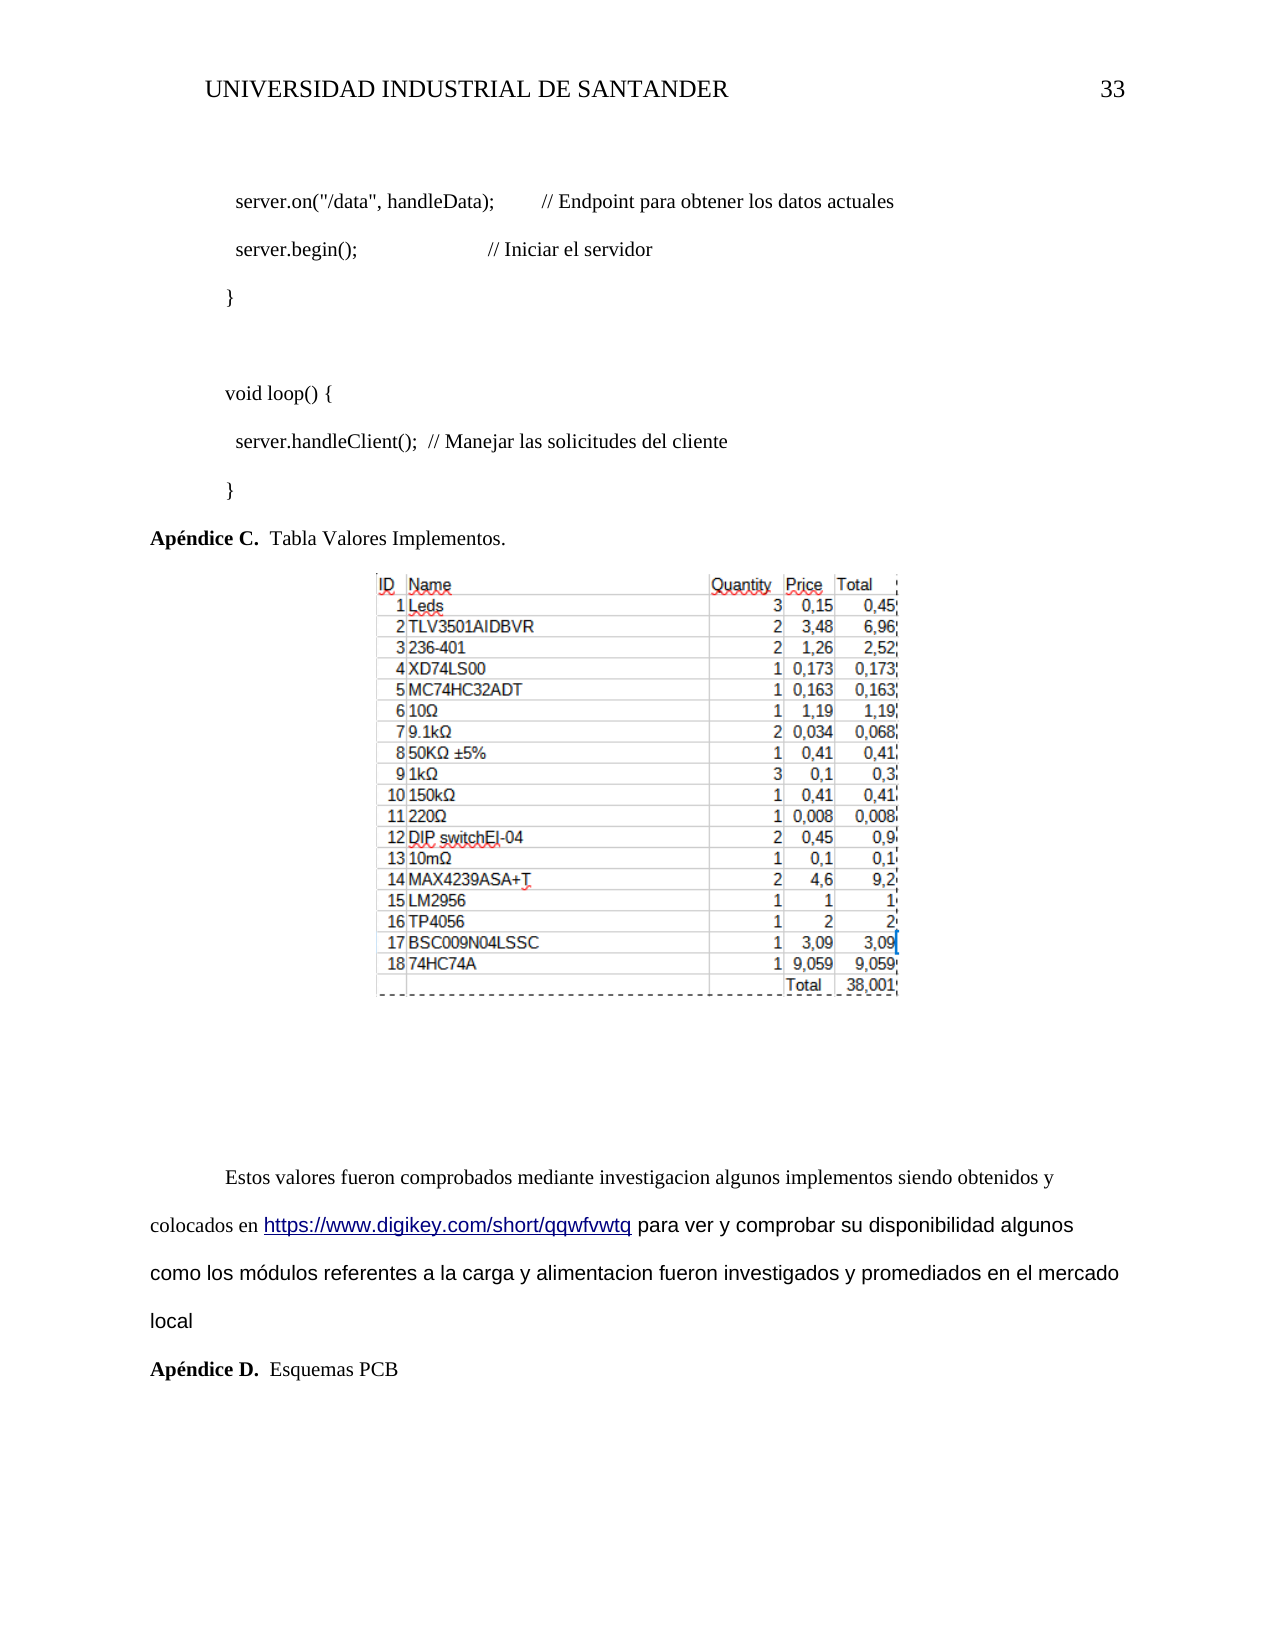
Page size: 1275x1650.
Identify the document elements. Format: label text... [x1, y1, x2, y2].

subtitle Apéndice C. Tabla Valores Implementos. [150, 526, 1125, 550]
text server.handleClient(); // Manejar las solicitudes del cliente [150, 429, 1125, 453]
text server.on("/data", handleData); // Endpoint para obtener los datos actuales [150, 189, 1125, 213]
subtitle Apéndice D. Esquemas PCB [150, 1357, 1125, 1381]
text void loop() { [150, 381, 1125, 405]
text } [150, 285, 1125, 309]
text } [150, 477, 1125, 502]
text server.begin(); // Iniciar el servidor [150, 237, 1125, 261]
text Estos valores fueron comprobados mediante investigacion algunos implementos siendo obtenidos y colocados en https://www.digikey.com/short/qqwfvwtq para ver y comprobar su disponibilidad algunos como los módulos referentes a la carga y alimentacion fueron investigados y promediados en el mercado local [150, 1164, 1125, 1333]
picture [376, 573, 900, 997]
